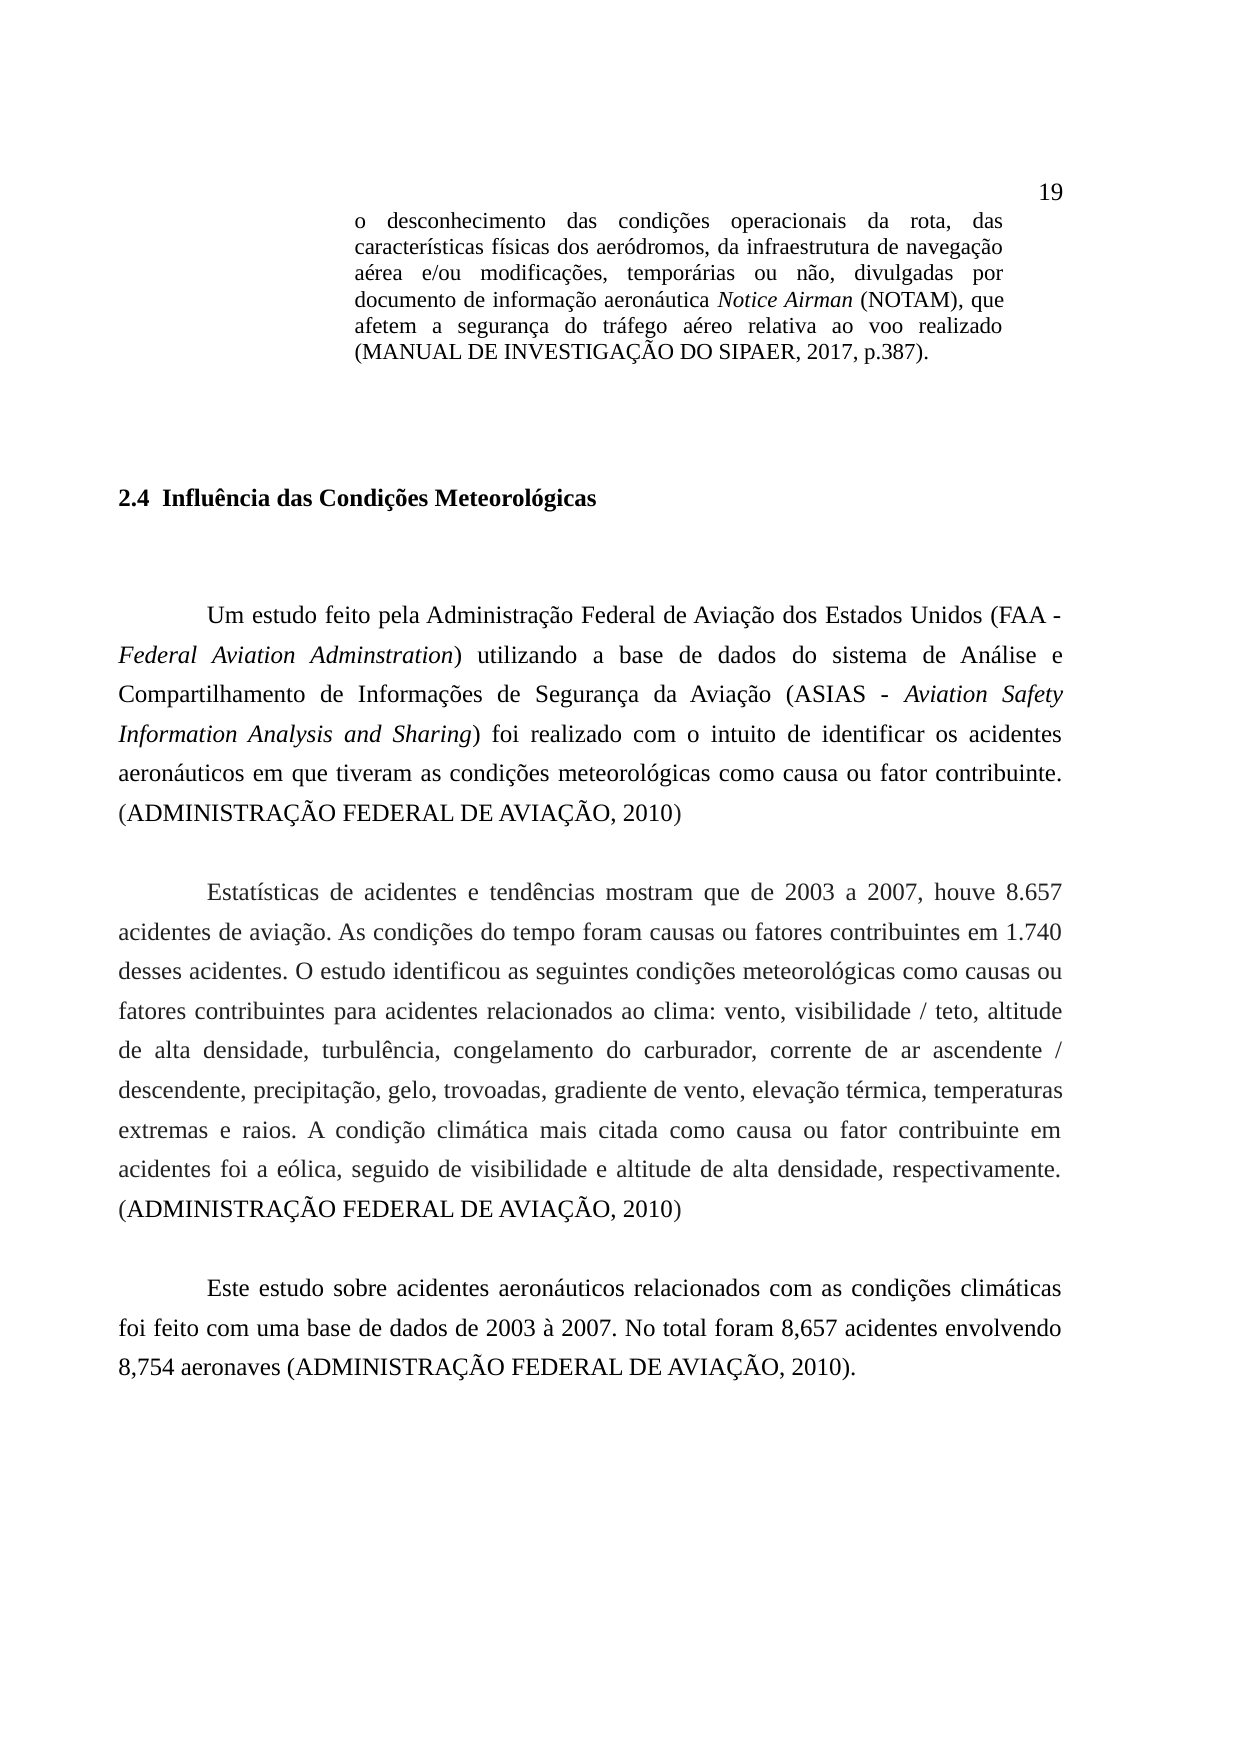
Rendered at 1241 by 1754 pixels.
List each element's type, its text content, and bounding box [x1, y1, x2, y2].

text Este estudo sobre acidentes aeronáuticos relacionados com as condições climáticas foi feito com uma base de dados de 2003 à 2007. No total foram 8,657 acidentes envolvendo 8,754 aeronaves (ADMINISTRAÇÃO FEDERAL DE AVIAÇÃO, 2010). [118, 1273, 1063, 1381]
text Estatísticas de acidentes e tendências mostram que de 2003 a 2007, houve 8.657 acidentes de aviação. As condições do tempo foram causas ou fatores contribuintes em 1.740 desses acidentes. O estudo identificou as seguintes condições meteorológicas como causas ou fatores contribuintes para acidentes relacionados ao clima: vento, visibilidade / teto, altitude de alta densidade, turbulência, congelamento do carburador, corrente de ar ascendente / descendente, precipitação, gelo, trovoadas, gradiente de vento, elevação térmica, temperaturas extremas e raios. A condição climática mais citada como causa ou fator contribuinte em acidentes foi a eólica, seguido de visibilidade e altitude de alta densidade, respectivamente. (ADMINISTRAÇÃO FEDERAL DE AVIAÇÃO, 2010) [118, 877, 1063, 1223]
text o desconhecimento das condições operacionais da rota, das características físicas dos aeródromos, da infraestrutura de navegação aérea e/ou modificações, temporárias ou não, divulgadas por documento de informação aeronáutica Notice Airman (NOTAM), que afetem a segurança do tráfego aéreo relativa ao voo realizado (MANUAL DE INVESTIGAÇÃO DO SIPAER, 2017, p.387). [354, 207, 1004, 365]
subtitle Influência das Condições Meteorológicas [118, 483, 1063, 512]
text Um estudo feito pela Administração Federal de Aviação dos Estados Unidos (FAA - Federal Aviation Adminstration) utilizando a base de dados do sistema de Análise e Compartilhamento de Informações de Segurança da Aviação (ASIAS - Aviation Safety Information Analysis and Sharing) foi realizado com o intuito de identificar os acidentes aeronáuticos em que tiveram as condições meteorológicas como causa ou fator contribuinte. (ADMINISTRAÇÃO FEDERAL DE AVIAÇÃO, 2010) [118, 600, 1063, 827]
